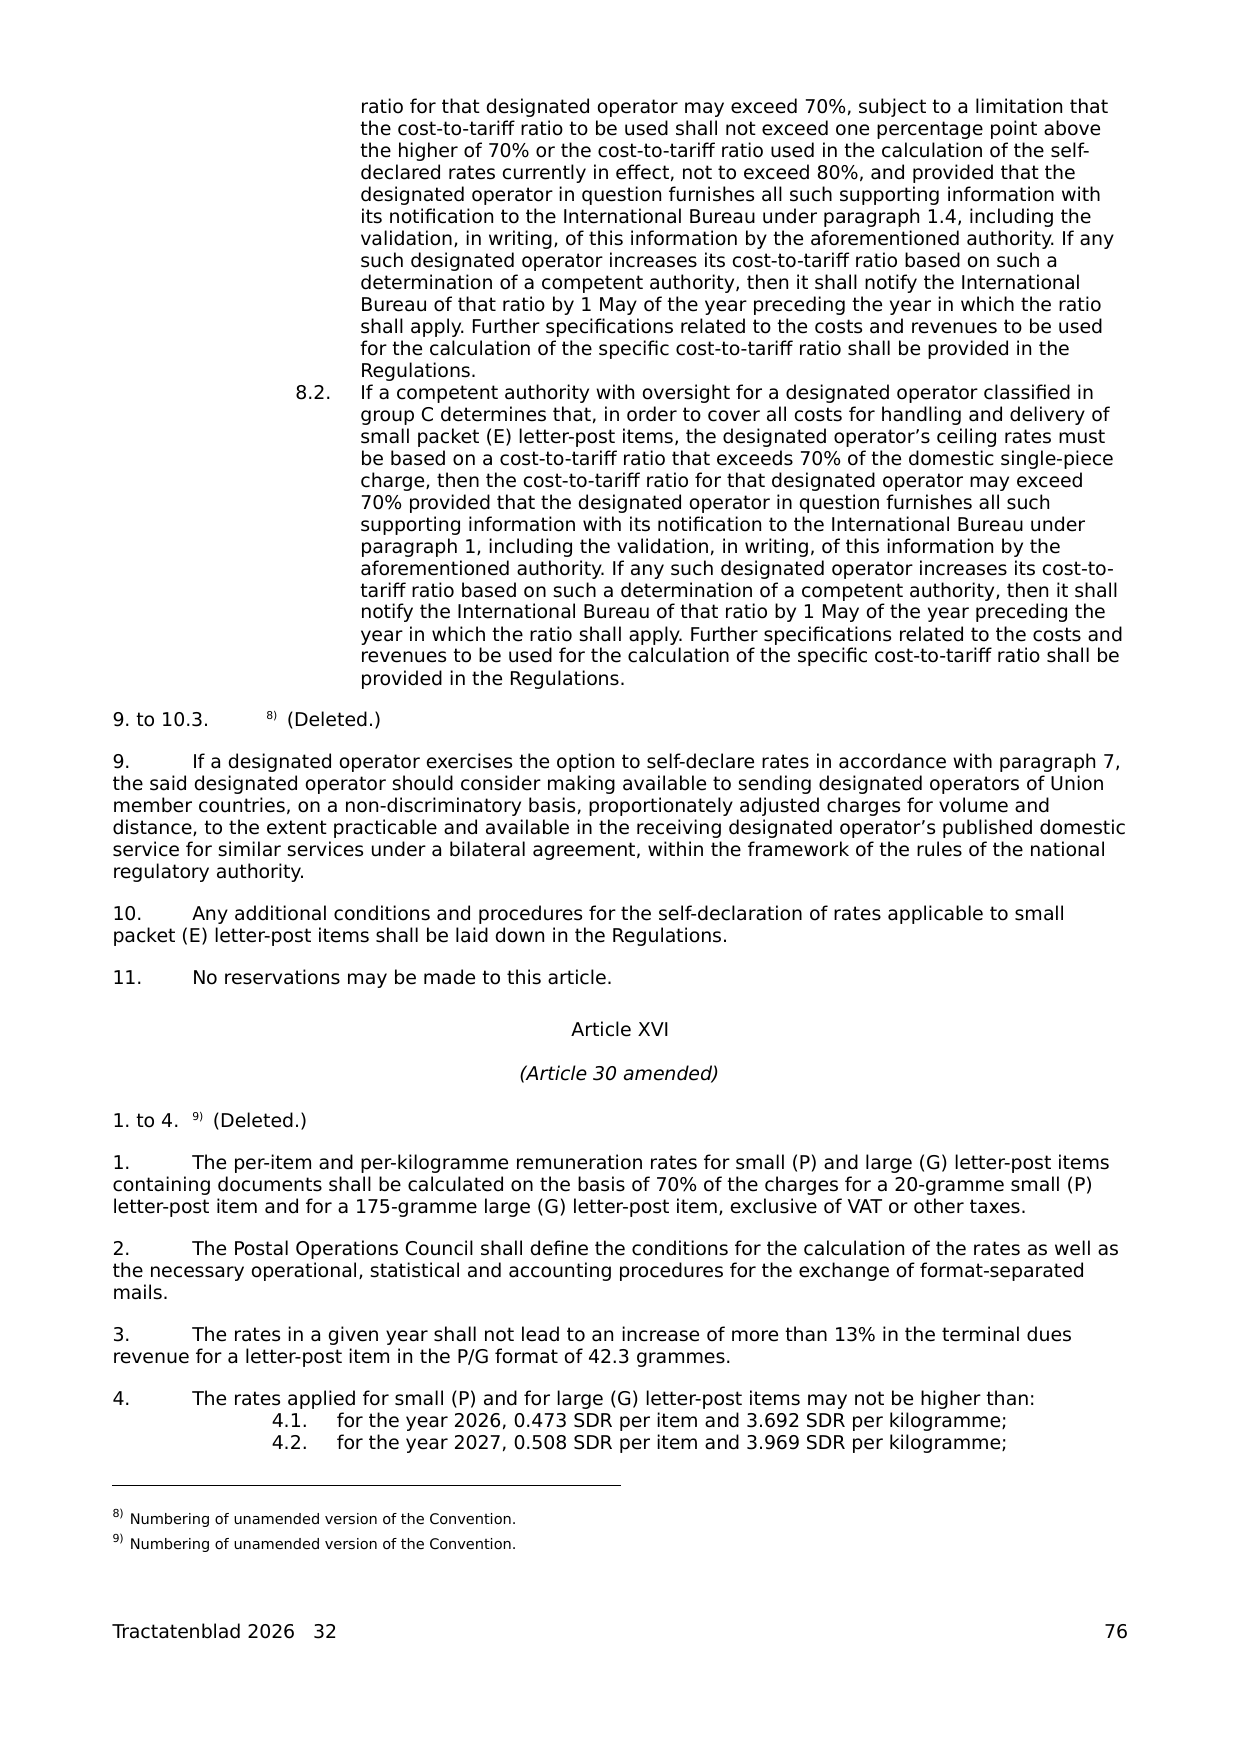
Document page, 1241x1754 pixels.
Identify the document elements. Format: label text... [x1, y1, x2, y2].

text 1. to 4. (Deleted.) [112, 1110, 1128, 1132]
text 4.1. for the year 2026, 0.473 SDR per item and 3.692 SDR per kilogramme; [272, 1410, 1128, 1432]
text 8.2. If a competent authority with oversight for a designated operator classified in group C determines that, in order to cover all costs for handling and delivery of small packet (E) letter-post items, the designated operator’s ceiling rates must be based on a cost-to-tariff ratio that exceeds 70% of the domestic single-piece charge, then the cost-to-tariff ratio for that designated operator may exceed 70% provided that the designated operator in question furnishes all such supporting information with its notification to the International Bureau under paragraph 1, including the validation, in writing, of this information by the aforementioned authority. If any such designated operator increases its cost-to-tariff ratio based on such a determination of a competent authority, then it shall notify the International Bureau of that ratio by 1 May of the year preceding the year in which the ratio shall apply. Further specifications related to the costs and revenues to be used for the calculation of the specific cost-to-tariff ratio shall be provided in the Regulations. [295, 382, 1128, 689]
subtitle Article XVI (Article 30 amended) [112, 1019, 1128, 1085]
text Numbering of unamended version of the Convention. [112, 1507, 1128, 1529]
text 11. No reservations may be made to this article. [112, 967, 1128, 989]
text 4. The rates applied for small (P) and for large (G) letter-post items may not be higher than: [112, 1388, 1128, 1410]
text 3. The rates in a given year shall not lead to an increase of more than 13% in the terminal dues revenue for a letter-post item in the P/G format of 42.3 grammes. [112, 1324, 1128, 1368]
text ‎9. to ‎10.3. (Deleted.) [112, 709, 1128, 731]
text ratio for that designated operator may exceed 70%, subject to a limitation that the cost-to-tariff ratio to be used shall not exceed one percentage point above the higher of 70% or the cost-to-tariff ratio used in the calculation of the self-declared rates currently in effect, not to exceed 80%, and provided that the designated operator in question furnishes all such supporting information with its notification to the International Bureau under paragraph 1.4, including the validation, in writing, of this information by the aforementioned authority. If any such designated operator increases its cost-to-tariff ratio based on such a determination of a competent authority, then it shall notify the International Bureau of that ratio by 1 May of the year preceding the year in which the ratio shall apply. Further specifications related to the costs and revenues to be used for the calculation of the specific cost-to-tariff ratio shall be provided in the Regulations. [295, 96, 1128, 382]
text ‎9. If a designated operator exercises the option to self-declare rates in accordance with ‎paragraph 7, the said designated operator ‎should consider making available to sending designated operators of Union member countries, on a non-‎discriminatory basis, proportionately adjusted charges for volume and distance, to the extent practicable ‎and available in the receiving designated operator’s published domestic service for similar services under a bilateral agreement, within the framework of the rules of the national regulatory ‎authority.‎ [112, 751, 1128, 883]
text 4.2. for the year 2027, 0.508 SDR per item and 3.969 SDR per kilogramme; [272, 1432, 1128, 1454]
text Numbering of unamended version of the Convention. [112, 1532, 1128, 1554]
text 2. The Postal Operations Council shall define the conditions for the calculation of the rates as well as the necessary operational, statistical and accounting procedures for the exchange of format-separated mails. [112, 1238, 1128, 1304]
text 1. The per-item and per-kilogramme remuneration rates for small (P) and large (G) letter-post items containing documents shall be calculated on the basis of 70% of the charges for a 20-gramme small (P) letter-post item and for a 175-gramme large (G) letter-post item, exclusive of VAT or other taxes. [112, 1152, 1128, 1218]
text 10. Any additional conditions and procedures for the self-declaration of rates applicable to small packet (E) letter-post items shall be laid down in the Regulations. [112, 903, 1128, 947]
